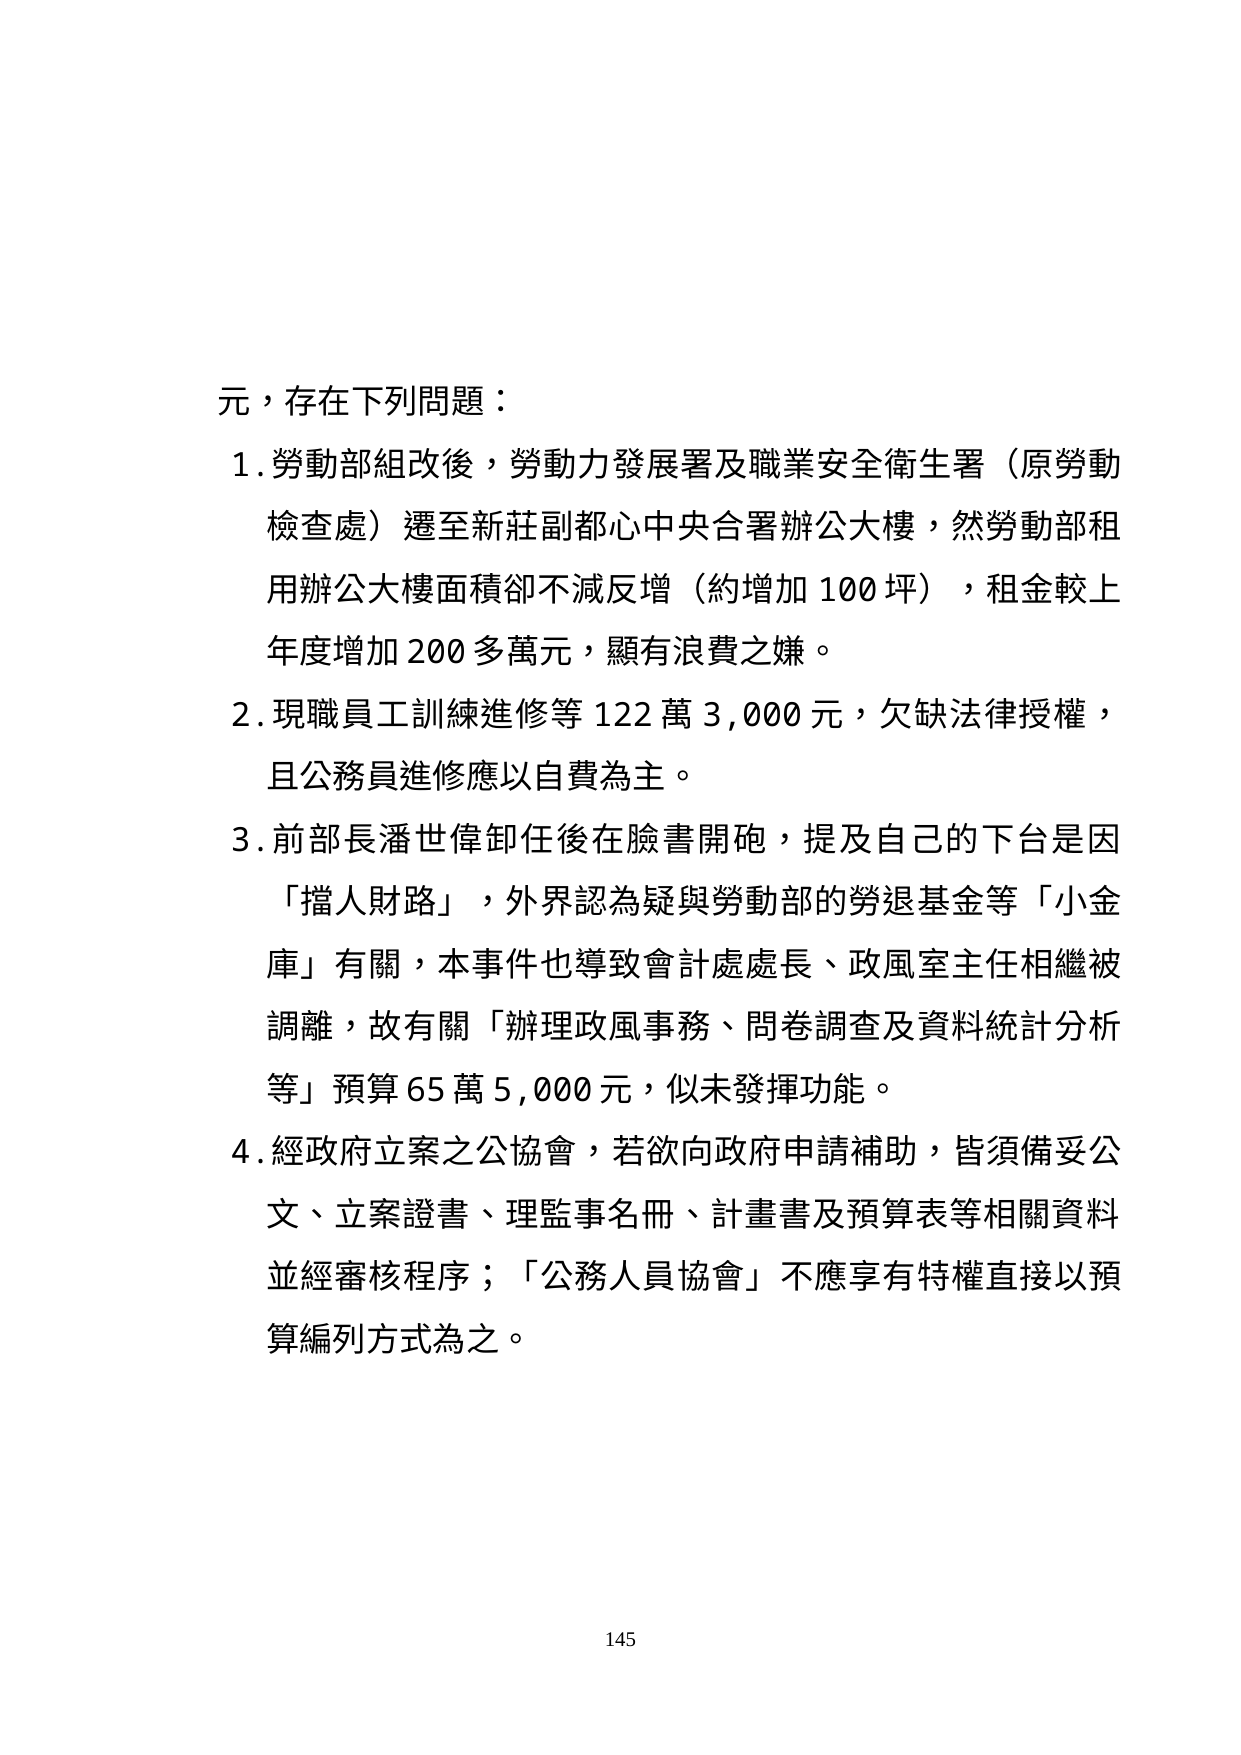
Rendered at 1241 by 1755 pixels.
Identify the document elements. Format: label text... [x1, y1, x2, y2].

text 1.勞動部組改後，勞動力發展署及職業安全衛生署（原勞動檢查處）遷至新莊副都心中央合署辦公大樓，然勞動部租用辦公大樓面積卻不減反增（約增加100坪），租金較上年度增加200多萬元，顯有浪費之嫌。 [230, 420, 1122, 670]
text 2.現職員工訓練進修等122萬3,000元，欠缺法律授權，且公務員進修應以自費為主。 [230, 670, 1122, 795]
text 3.前部長潘世偉卸任後在臉書開砲，提及自己的下台是因「擋人財路」，外界認為疑與勞動部的勞退基金等「小金庫」有關，本事件也導致會計處處長、政風室主任相繼被調離，故有關「辦理政風事務、問卷調查及資料統計分析等」預算65萬5,000元，似未發揮功能。 [230, 795, 1122, 1108]
text 4.經政府立案之公協會，若欲向政府申請補助，皆須備妥公文、立案證書、理監事名冊、計畫書及預算表等相關資料，並經審核程序；「公務人員協會」不應享有特權直接以預算編列方式為之。 [230, 1108, 1122, 1358]
text 元，存在下列問題： [150, 358, 1122, 420]
